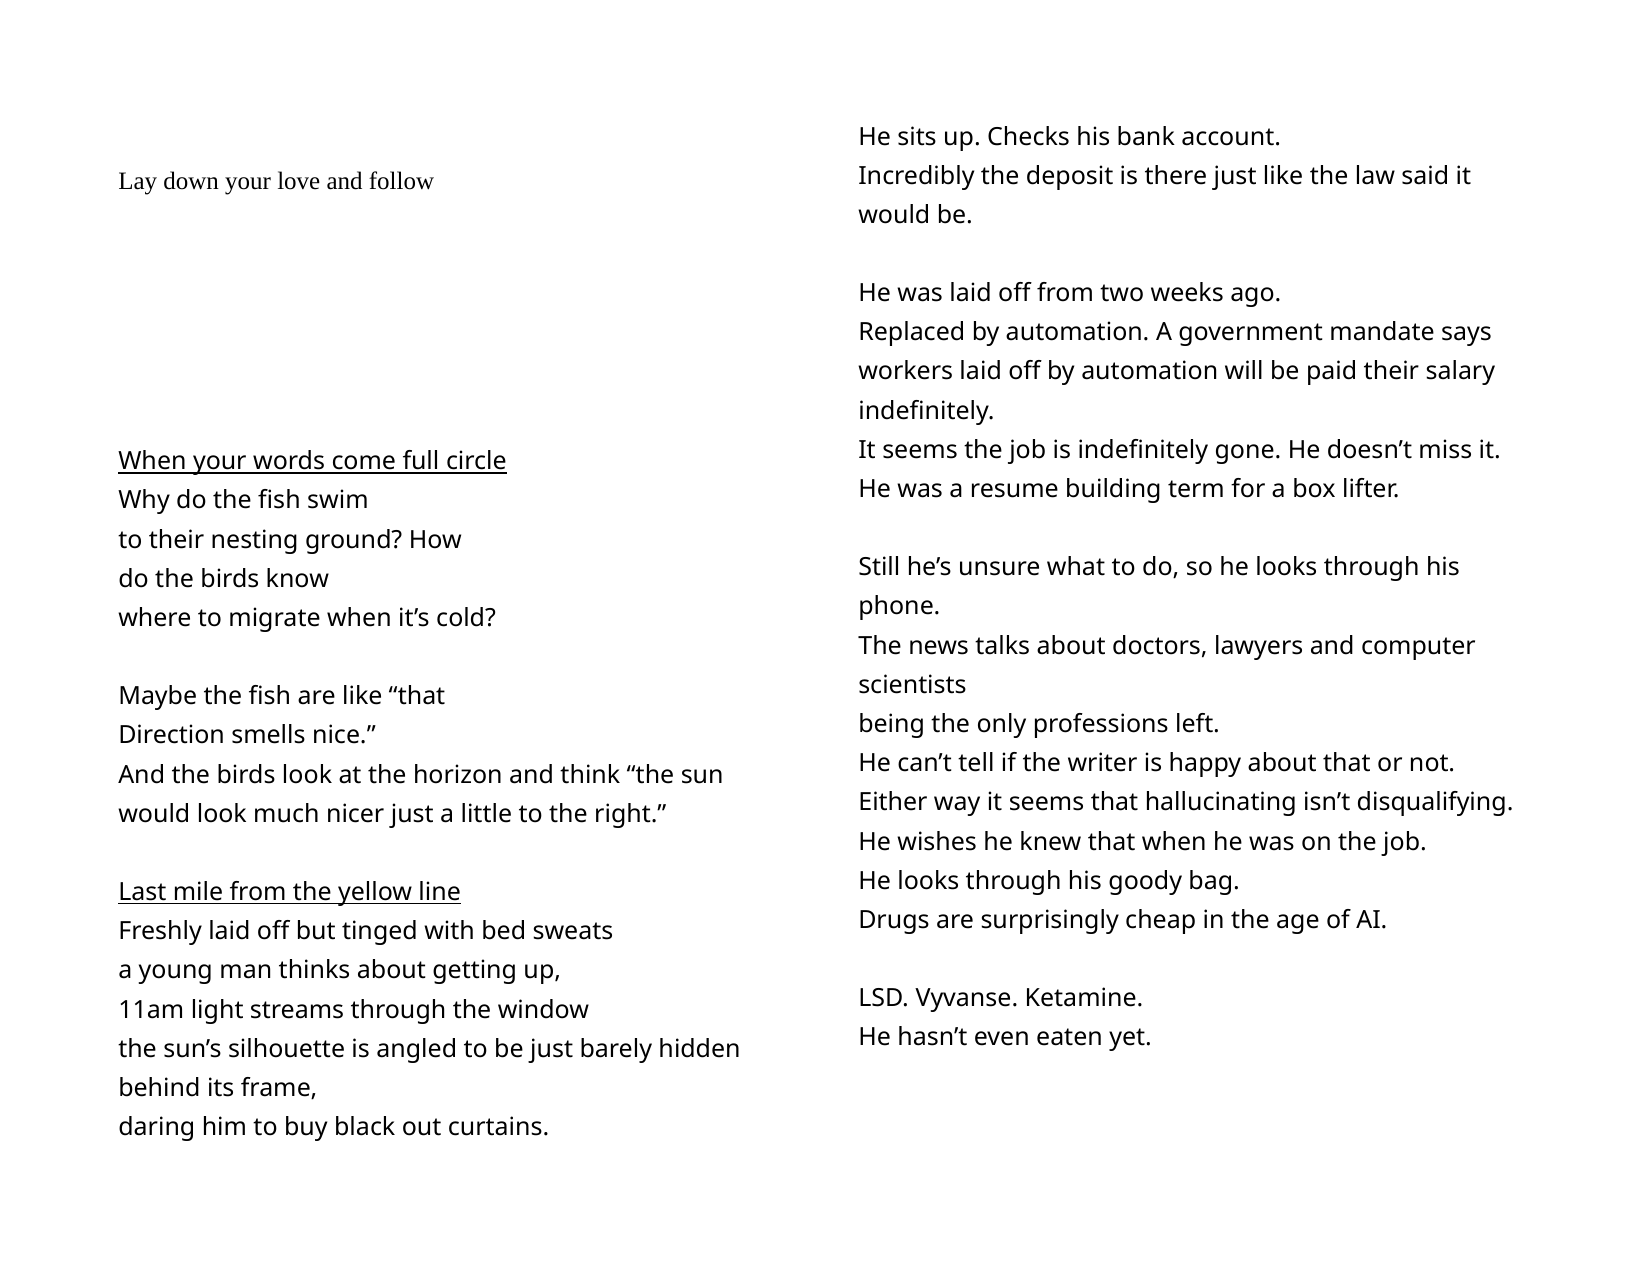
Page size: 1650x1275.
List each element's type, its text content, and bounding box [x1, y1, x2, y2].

text Still he’s unsure what to do, so he looks through his phone. [858, 549, 1532, 622]
text It seems the job is indefinitely gone. He doesn’t miss it. [858, 431, 1532, 466]
text a young man thinks about getting up, [118, 952, 792, 986]
text And the birds look at the horizon and think “the sun [118, 756, 792, 790]
text He looks through his goody bag. [858, 862, 1532, 896]
text workers laid off by automation will be paid their salary indefinitely. [858, 353, 1532, 426]
text to their nesting ground? How [118, 521, 792, 555]
text He was laid off from two weeks ago. [858, 275, 1532, 309]
text Direction smells nice.” [118, 717, 792, 751]
text where to migrate when it’s cold? [118, 599, 792, 634]
text The news talks about doctors, lawyers and computer scientists [858, 627, 1532, 701]
text LSD. Vyvanse. Ketamine. [858, 980, 1532, 1014]
text He sits up. Checks his bank account. [858, 118, 1532, 152]
text daring him to buy black out curtains. [118, 1109, 792, 1143]
text Maybe the fish are like “that [118, 678, 792, 712]
text do the birds know [118, 560, 792, 594]
text Replaced by automation. A government mandate says [858, 314, 1532, 348]
text Either way it seems that hallucinating isn’t disqualifying. [858, 784, 1532, 818]
text would look much nicer just a little to the right.” [118, 795, 792, 829]
text He wishes he knew that when he was on the job. [858, 823, 1532, 857]
text the sun’s silhouette is angled to be just barely hidden behind its frame, [118, 1030, 792, 1104]
text When your words come full circle [118, 443, 792, 477]
text Why do the fish swim [118, 482, 792, 516]
text He was a resume building term for a box lifter. [858, 471, 1532, 505]
text Freshly laid off but tinged with bed sweats [118, 913, 792, 947]
text Incredibly the deposit is there just like the law said it would be. [858, 157, 1532, 231]
text Last mile from the yellow line [118, 874, 792, 908]
text He can’t tell if the writer is happy about that or not. [858, 745, 1532, 779]
text being the only professions left. [858, 706, 1532, 740]
text He hasn’t even eaten yet. [858, 1019, 1532, 1053]
text 11am light streams through the window [118, 991, 792, 1025]
text Drugs are surprisingly cheap in the age of AI. [858, 901, 1532, 936]
text Lay down your love and follow [118, 166, 792, 194]
